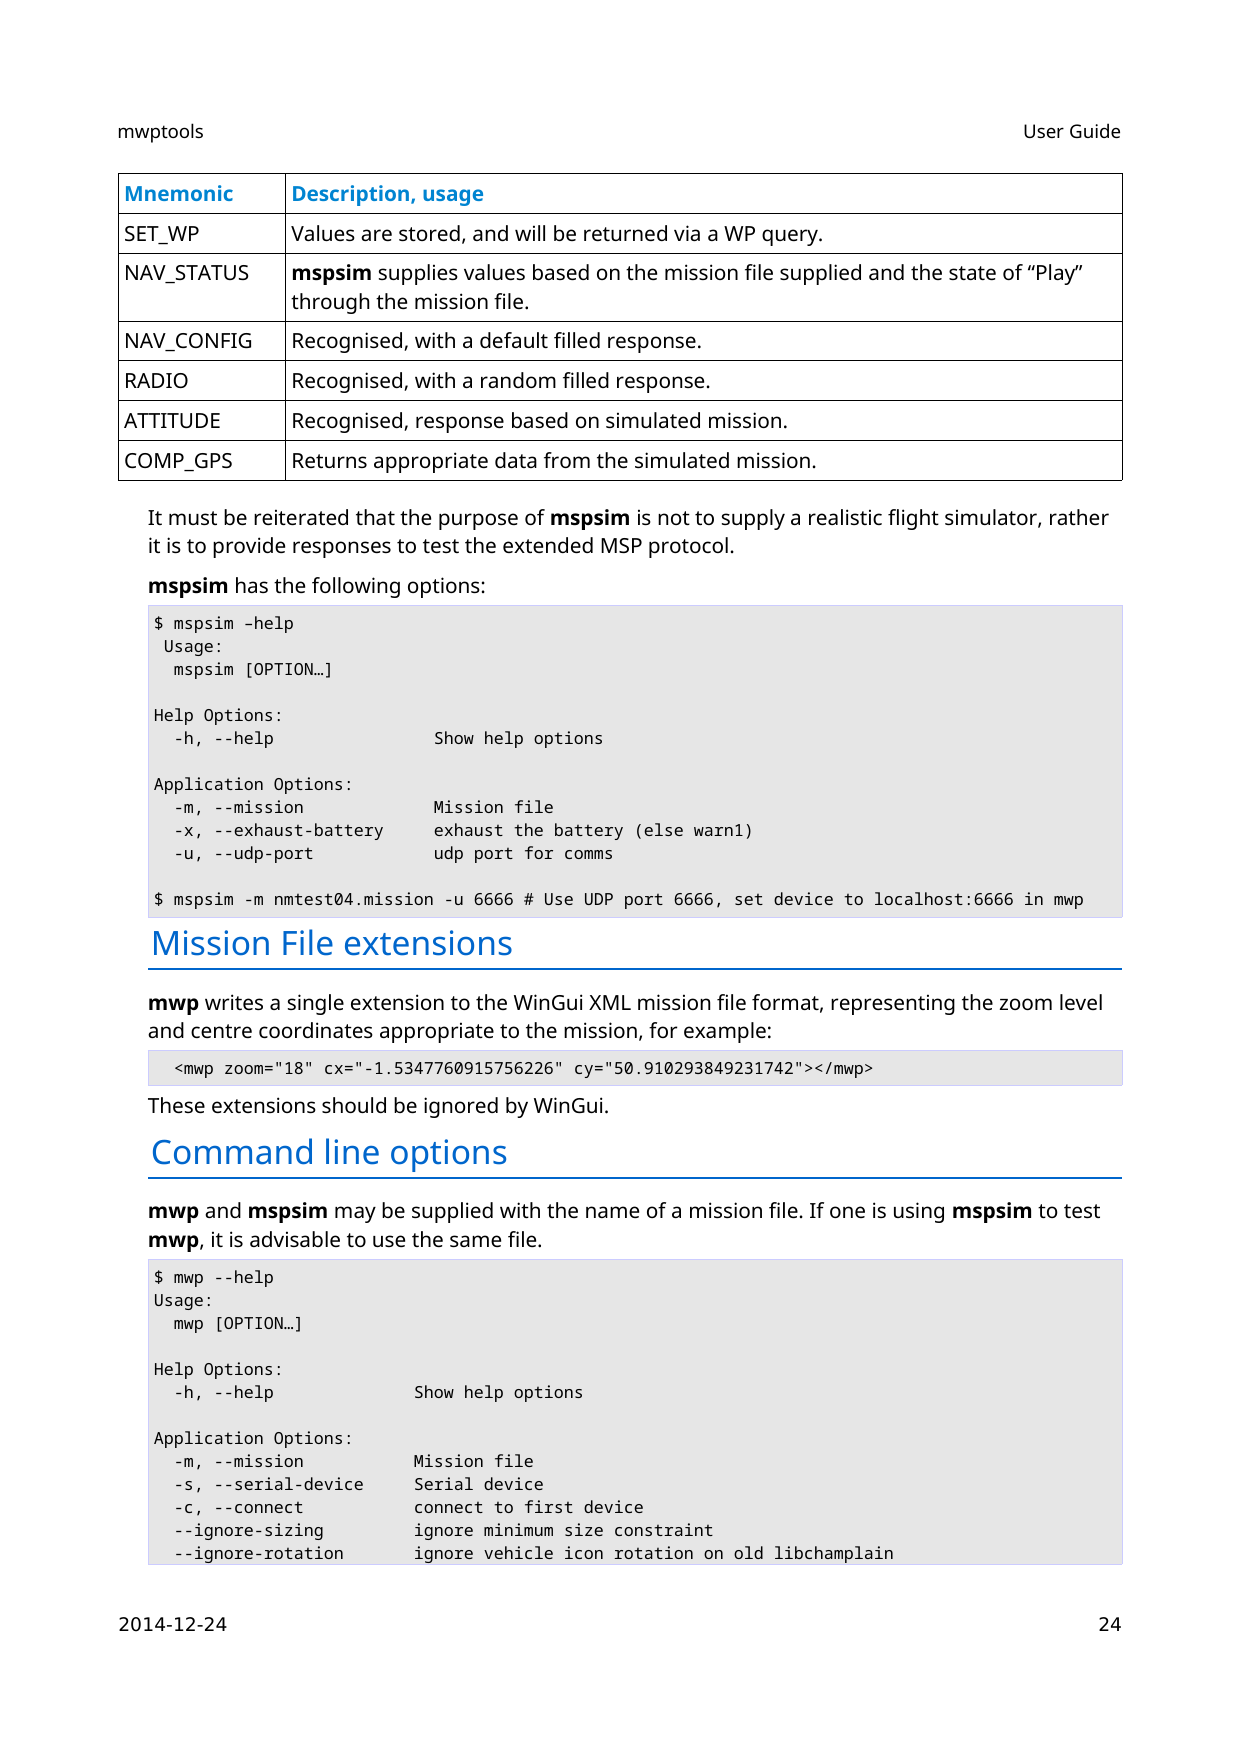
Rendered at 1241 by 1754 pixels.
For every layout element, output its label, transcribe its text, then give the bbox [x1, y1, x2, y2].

text mspsim has the following options: [148, 571, 1122, 599]
text Help Options: [149, 697, 1122, 721]
text --ignore-sizing ignore minimum size constraint [149, 1512, 1122, 1535]
text -m, --mission Mission file [149, 1443, 1122, 1466]
text -x, --exhaust-battery exhaust the battery (else warn1) [149, 813, 1122, 836]
subtitle Command line options [148, 1126, 1122, 1177]
text $ mspsim -m nmtest04.mission -u 6666 # Use UDP port 6666, set device to localhost:6666 in mwp [149, 882, 1122, 917]
table_cell Recognised, with a default filled response. [286, 322, 1122, 360]
table_cell COMP_GPS [119, 441, 285, 480]
table_header Mnemonic [119, 174, 285, 213]
table_cell Returns appropriate data from the simulated mission. [286, 441, 1122, 480]
text These extensions should be ignored by WinGui. [148, 1091, 1122, 1119]
text -h, --help Show help options [149, 721, 1122, 743]
table_cell Values are stored, and will be returned via a WP query. [286, 214, 1122, 253]
table_cell Recognised, with a random filled response. [286, 361, 1122, 400]
text mwp [OPTION…] [149, 1305, 1122, 1328]
text Usage: [149, 628, 1122, 651]
table_header Description, usage [286, 174, 1122, 213]
subtitle Mission File extensions [148, 918, 1122, 968]
text -c, --connect connect to first device [149, 1489, 1122, 1512]
text mwp writes a single extension to the WinGui XML mission file format, representing the zoom level and centre coordinates appropriate to the mission, for example: [148, 988, 1122, 1044]
text Application Options: [149, 1420, 1122, 1443]
text --ignore-rotation ignore vehicle icon rotation on old libchamplain [149, 1535, 1122, 1564]
text mspsim [OPTION…] [149, 651, 1122, 674]
table_cell SET_WP [119, 214, 285, 253]
table_cell RADIO [119, 361, 285, 400]
text $ mspsim –help [149, 606, 1122, 628]
text mwp and mspsim may be supplied with the name of a mission file. If one is using mspsim to test mwp, it is advisable to use the same file. [148, 1197, 1122, 1253]
table_cell mspsim supplies values based on the mission file supplied and the state of “Play” through the mission file. [286, 254, 1122, 321]
text Usage: [149, 1282, 1122, 1305]
text -s, --serial-device Serial device [149, 1466, 1122, 1489]
text -h, --help Show help options [149, 1374, 1122, 1397]
table_cell NAV_STATUS [119, 254, 285, 321]
table_cell NAV_CONFIG [119, 322, 285, 360]
text -m, --mission Mission file [149, 789, 1122, 813]
text Help Options: [149, 1351, 1122, 1374]
table_cell Recognised, response based on simulated mission. [286, 401, 1122, 440]
text $ mwp --help [149, 1260, 1122, 1282]
table_cell ATTITUDE [119, 401, 285, 440]
text It must be reiterated that the purpose of mspsim is not to supply a realistic flight simulator, rather it is to provide responses to test the extended MSP protocol. [148, 503, 1122, 559]
text Application Options: [149, 767, 1122, 789]
text -u, --udp-port udp port for comms [149, 836, 1122, 859]
text <mwp zoom="18" cx="-1.5347760915756226" cy="50.910293849231742"></mwp> [149, 1051, 1122, 1085]
